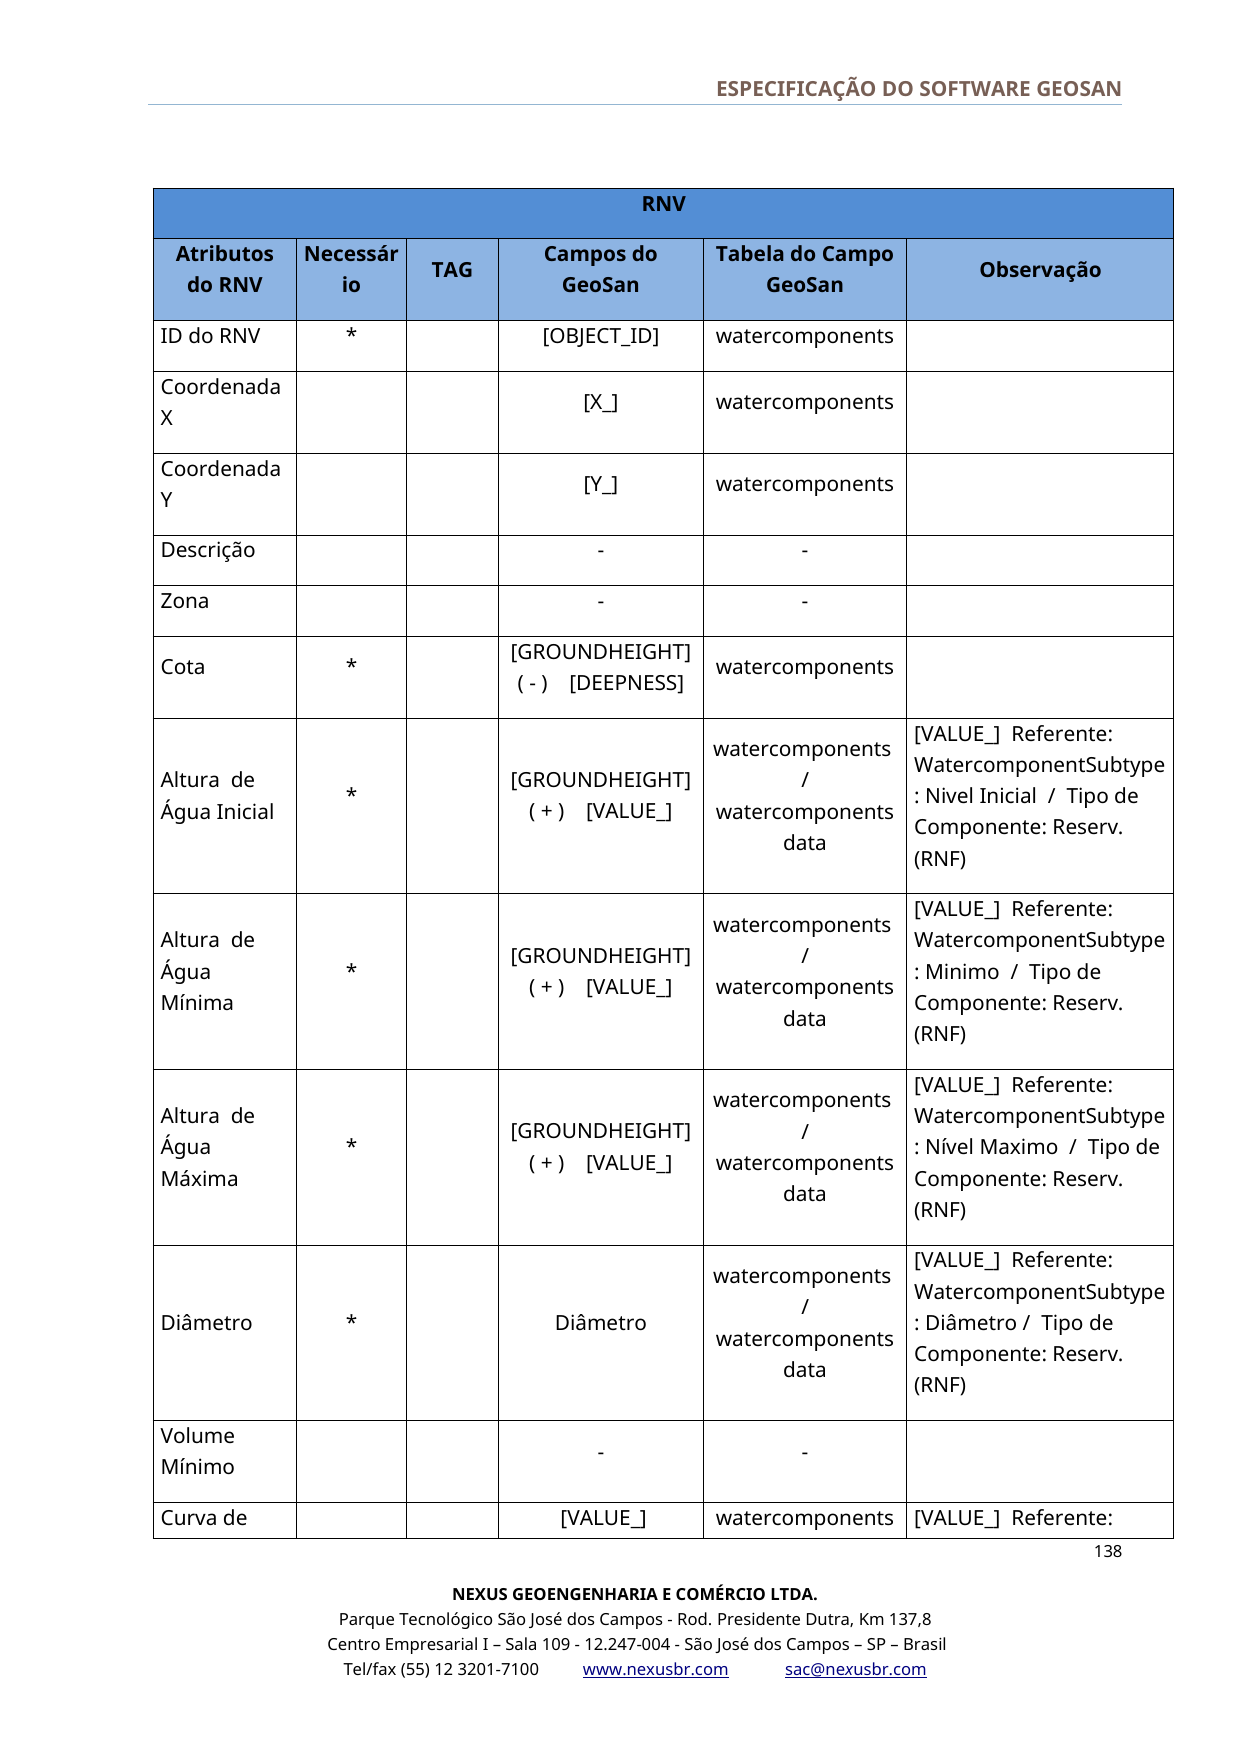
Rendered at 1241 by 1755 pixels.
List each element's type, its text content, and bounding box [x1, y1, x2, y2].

table_cell [407, 321, 498, 371]
table_cell [OBJECT_ID] [499, 321, 703, 371]
table_cell [VALUE_] Referente: WatercomponentSubtype: Nível Maximo / Tipo de Componente: Reserv. (RNF) [907, 1070, 1173, 1244]
table_cell * [297, 1070, 406, 1244]
table_cell [297, 1421, 406, 1502]
table_cell Volume Mínimo [154, 1421, 296, 1502]
table_cell [407, 719, 498, 893]
table_cell watercomponents / watercomponentsdata [704, 894, 906, 1069]
table_cell [907, 372, 1173, 453]
table_cell watercomponents [704, 637, 906, 718]
table_cell [153, 138, 272, 188]
table_cell [297, 454, 406, 534]
table_cell - [499, 1421, 703, 1502]
table_cell Altura de Água Inicial [154, 719, 296, 893]
table_cell * [297, 894, 406, 1069]
table_cell Tabela do Campo GeoSan [704, 239, 906, 320]
table_cell Diâmetro [154, 1246, 296, 1420]
table_cell [Y_] [499, 454, 703, 534]
table_cell [907, 536, 1173, 585]
table_cell ID do RNV [154, 321, 296, 371]
table_cell Altura de Água Mínima [154, 894, 296, 1069]
table_cell Curva de [154, 1503, 296, 1538]
table_cell [911, 138, 1174, 188]
table_cell watercomponents / watercomponentsdata [704, 1070, 906, 1244]
table_cell [GROUNDHEIGHT] ( + ) [VALUE_] [499, 719, 703, 893]
table_cell [907, 1421, 1173, 1502]
table_cell RNV [154, 189, 1173, 238]
table_cell [GROUNDHEIGHT] ( - ) [DEEPNESS] [499, 637, 703, 718]
table_cell Zona [154, 586, 296, 636]
table_cell - [704, 536, 906, 585]
table_cell [407, 1503, 498, 1538]
table_cell [407, 1246, 498, 1420]
table_cell Descrição [154, 536, 296, 585]
table_cell [GROUNDHEIGHT] ( + ) [VALUE_] [499, 894, 703, 1069]
table_cell watercomponents [704, 372, 906, 453]
table_cell [VALUE_] Referente: WatercomponentSubtype: Nivel Inicial / Tipo de Componente: Reserv. (RNF) [907, 719, 1173, 893]
table_cell watercomponents [704, 1503, 906, 1538]
table_cell [407, 454, 498, 534]
table_cell watercomponents [704, 321, 906, 371]
table_cell [VALUE_] Referente: WatercomponentSubtype: Diâmetro / Tipo de Componente: Reserv. (RNF) [907, 1246, 1173, 1420]
table_cell Coordenada Y [154, 454, 296, 534]
table_cell Diâmetro [499, 1246, 703, 1420]
table_cell [297, 586, 406, 636]
table_cell [694, 138, 911, 188]
table_cell [VALUE_] Referente: [907, 1503, 1173, 1538]
table_cell watercomponents / watercomponentsdata [704, 1246, 906, 1420]
table_cell [503, 138, 694, 188]
table_cell - [499, 536, 703, 585]
table_cell [407, 1070, 498, 1244]
table_cell [407, 1421, 498, 1502]
table_cell [272, 138, 411, 188]
table_cell * [297, 637, 406, 718]
table_cell TAG [407, 239, 498, 320]
table_cell watercomponents [704, 454, 906, 534]
table_cell [GROUNDHEIGHT] ( + ) [VALUE_] [499, 1070, 703, 1244]
table_cell Atributos do RNV [154, 239, 296, 320]
table_cell [407, 894, 498, 1069]
table_cell [907, 321, 1173, 371]
table_cell [907, 586, 1173, 636]
table_cell Altura de Água Máxima [154, 1070, 296, 1244]
table_cell [297, 372, 406, 453]
table_cell [407, 586, 498, 636]
table_cell [407, 372, 498, 453]
table_cell [VALUE_] [499, 1503, 703, 1538]
table_cell [VALUE_] Referente: WatercomponentSubtype: Minimo / Tipo de Componente: Reserv. (RNF) [907, 894, 1173, 1069]
table_cell [411, 138, 503, 188]
table_cell - [704, 1421, 906, 1502]
table_cell [297, 536, 406, 585]
table_cell [297, 1503, 406, 1538]
table_cell [907, 637, 1173, 718]
table_cell [X_] [499, 372, 703, 453]
table_cell Campos do GeoSan [499, 239, 703, 320]
table_cell [407, 536, 498, 585]
table_cell - [499, 586, 703, 636]
table_cell Cota [154, 637, 296, 718]
table_cell [407, 637, 498, 718]
table_cell Observação [907, 239, 1173, 320]
table_cell watercomponents / watercomponentsdata [704, 719, 906, 893]
table_cell - [704, 586, 906, 636]
table_cell * [297, 719, 406, 893]
table_cell * [297, 321, 406, 371]
table_cell Necessário [297, 239, 406, 320]
table_cell * [297, 1246, 406, 1420]
table_cell Coordenada X [154, 372, 296, 453]
table_cell [907, 454, 1173, 534]
